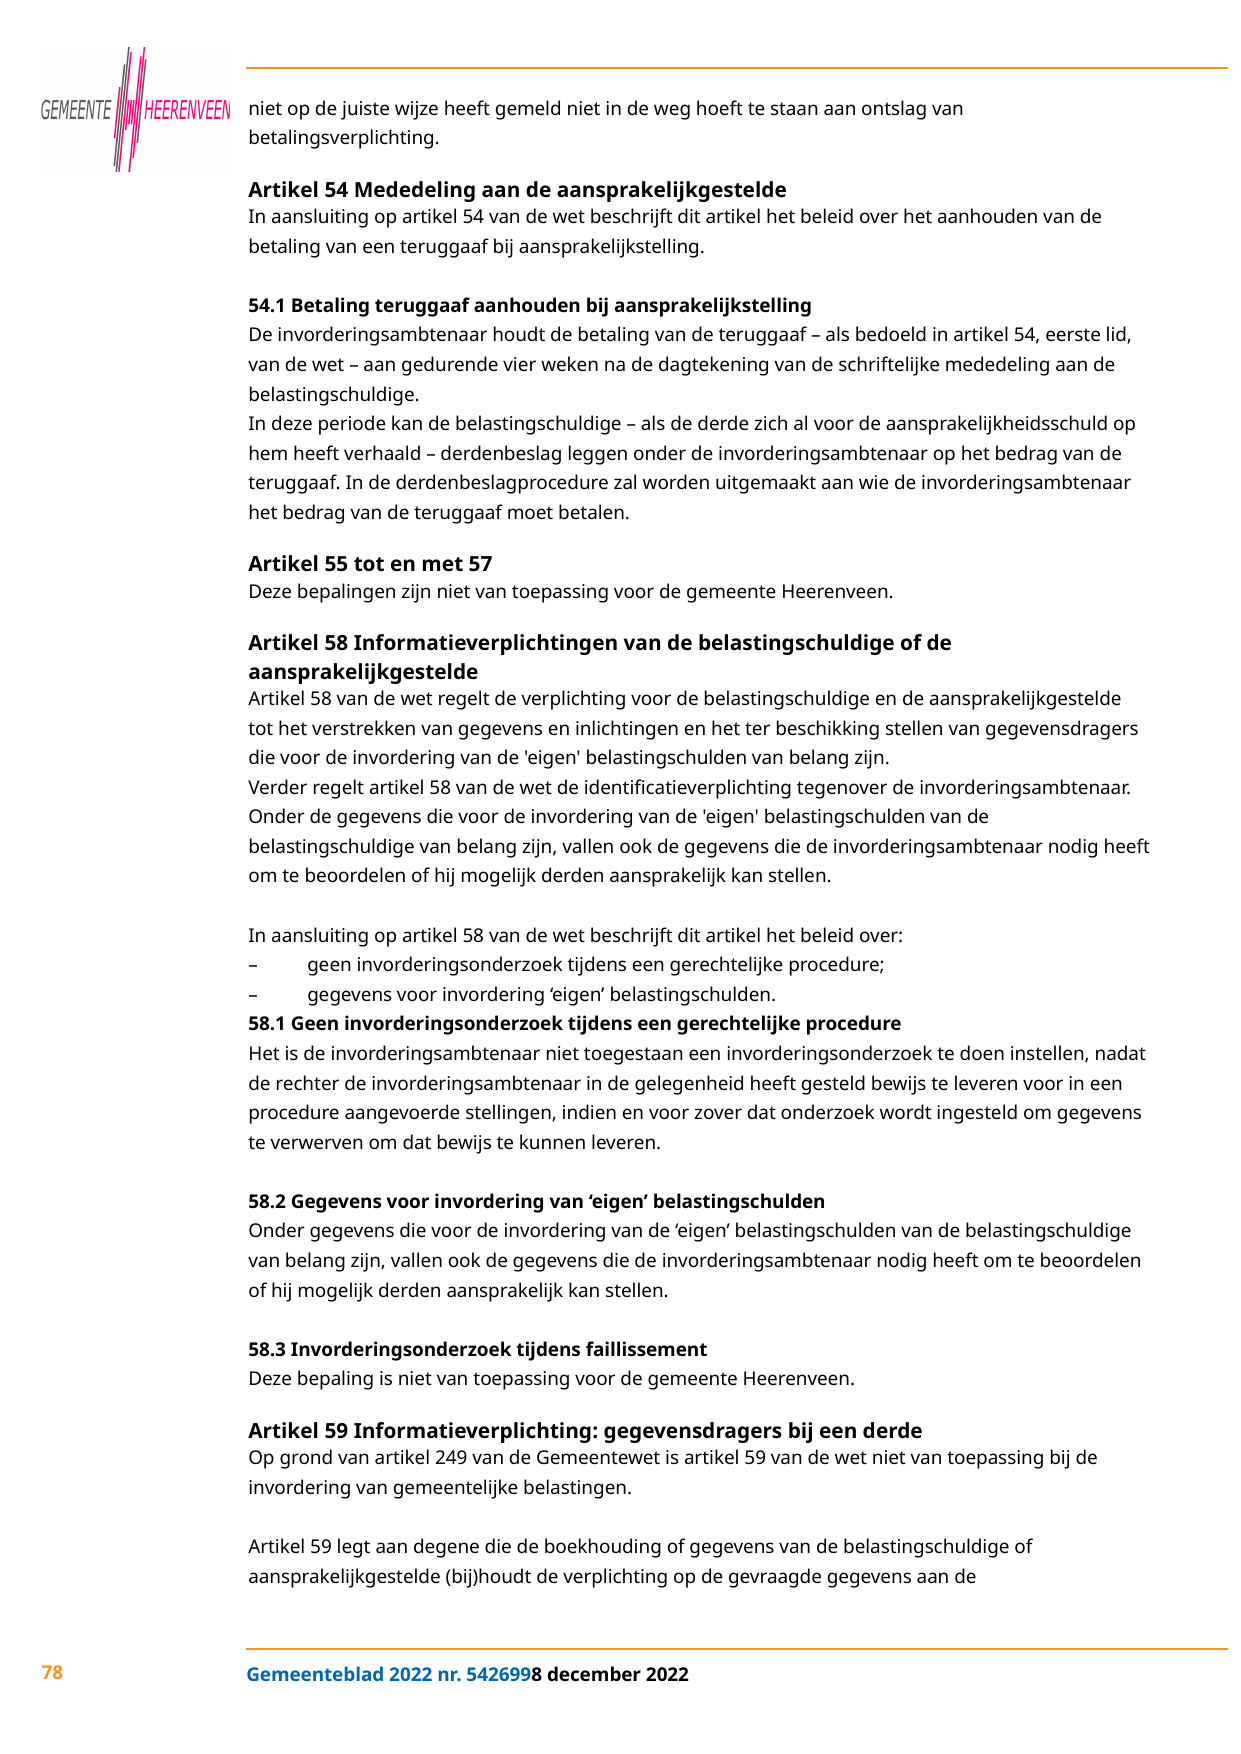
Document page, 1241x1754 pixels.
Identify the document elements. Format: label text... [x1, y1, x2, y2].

text Deze bepaling is niet van toepassing voor de gemeente Heerenveen. [248, 1366, 1152, 1391]
text 58.2 Gegevens voor invordering van ‘eigen’ belastingschulden [248, 1188, 1152, 1214]
text Op grond van artikel 249 van de Gemeentewet is artikel 59 van de wet niet van toepassing bij de invordering van gemeentelijke belastingen. [248, 1444, 1152, 1500]
text Artikel 54 Mededeling aan de aansprakelijkgestelde [248, 175, 1152, 203]
text In aansluiting op artikel 54 van de wet beschrijft dit artikel het beleid over het aanhouden van de betaling van een teruggaaf bij aansprakelijkstelling. [248, 203, 1152, 258]
text In aansluiting op artikel 58 van de wet beschrijft dit artikel het beleid over: [248, 922, 1152, 948]
text 58.1 Geen invorderingsonderzoek tijdens een gerechtelijke procedure [248, 1011, 1152, 1036]
list gegevens voor invordering ‘eigen’ belastingschulden. [248, 981, 1152, 1007]
text De invorderingsambtenaar houdt de betaling van de teruggaaf – als bedoeld in artikel 54, eerste lid, van de wet – aan gedurende vier weken na de dagtekening van de schriftelijke mededeling aan de belastingschuldige. [248, 322, 1152, 406]
text Artikel 58 Informatieverplichtingen van de belastingschuldige of de aansprakelijkgestelde [248, 628, 1152, 685]
text In deze periode kan de belastingschuldige – als de derde zich al voor de aansprakelijkheidsschuld op hem heeft verhaald – derdenbeslag leggen onder de invorderingsambtenaar op het bedrag van de teruggaaf. In de derdenbeslagprocedure zal worden uitgemaakt aan wie de invorderingsambtenaar het bedrag van de teruggaaf moet betalen. [248, 410, 1152, 525]
list geen invorderingsonderzoek tijdens een gerechtelijke procedure; [248, 951, 1152, 977]
text Deze bepalingen zijn niet van toepassing voor de gemeente Heerenveen. [248, 578, 1152, 604]
text niet op de juiste wijze heeft gemeld niet in de weg hoeft te staan aan ontslag van betalingsverplichting. [248, 95, 1152, 150]
text Artikel 55 tot en met 57 [248, 549, 1152, 578]
text 54.1 Betaling teruggaaf aanhouden bij aansprakelijkstelling [248, 292, 1152, 318]
text Artikel 58 van de wet regelt de verplichting voor de belastingschuldige en de aansprakelijkgestelde tot het verstrekken van gegevens en inlichtingen en het ter beschikking stellen van gegevensdragers die voor de invordering van de 'eigen' belastingschulden van belang zijn. [248, 685, 1152, 770]
text 58.3 Invorderingsonderzoek tijdens faillissement [248, 1336, 1152, 1362]
text Artikel 59 legt aan degene die de boekhouding of gegevens van de belastingschuldige of aansprakelijkgestelde (bij)houdt de verplichting op de gevraagde gegevens aan de [248, 1533, 1152, 1588]
text Verder regelt artikel 58 van de wet de identificatieverplichting tegenover de invorderingsambtenaar. [248, 774, 1152, 800]
text Artikel 59 Informatieverplichting: gegevensdragers bij een derde [248, 1416, 1152, 1444]
text Onder gegevens die voor de invordering van de ‘eigen’ belastingschulden van de belastingschuldige van belang zijn, vallen ook de gegevens die de invorderingsambtenaar nodig heeft om te beoordelen of hij mogelijk derden aansprakelijk kan stellen. [248, 1218, 1152, 1303]
text Het is de invorderingsambtenaar niet toegestaan een invorderingsonderzoek te doen instellen, nadat de rechter de invorderingsambtenaar in de gelegenheid heeft gesteld bewijs te leveren voor in een procedure aangevoerde stellingen, indien en voor zover dat onderzoek wordt ingesteld om gegevens te verwerven om dat bewijs te kunnen leveren. [248, 1040, 1152, 1155]
picture [41, 47, 231, 172]
text Onder de gegevens die voor de invordering van de 'eigen' belastingschulden van de belastingschuldige van belang zijn, vallen ook de gegevens die de invorderingsambtenaar nodig heeft om te beoordelen of hij mogelijk derden aansprakelijk kan stellen. [248, 803, 1152, 888]
